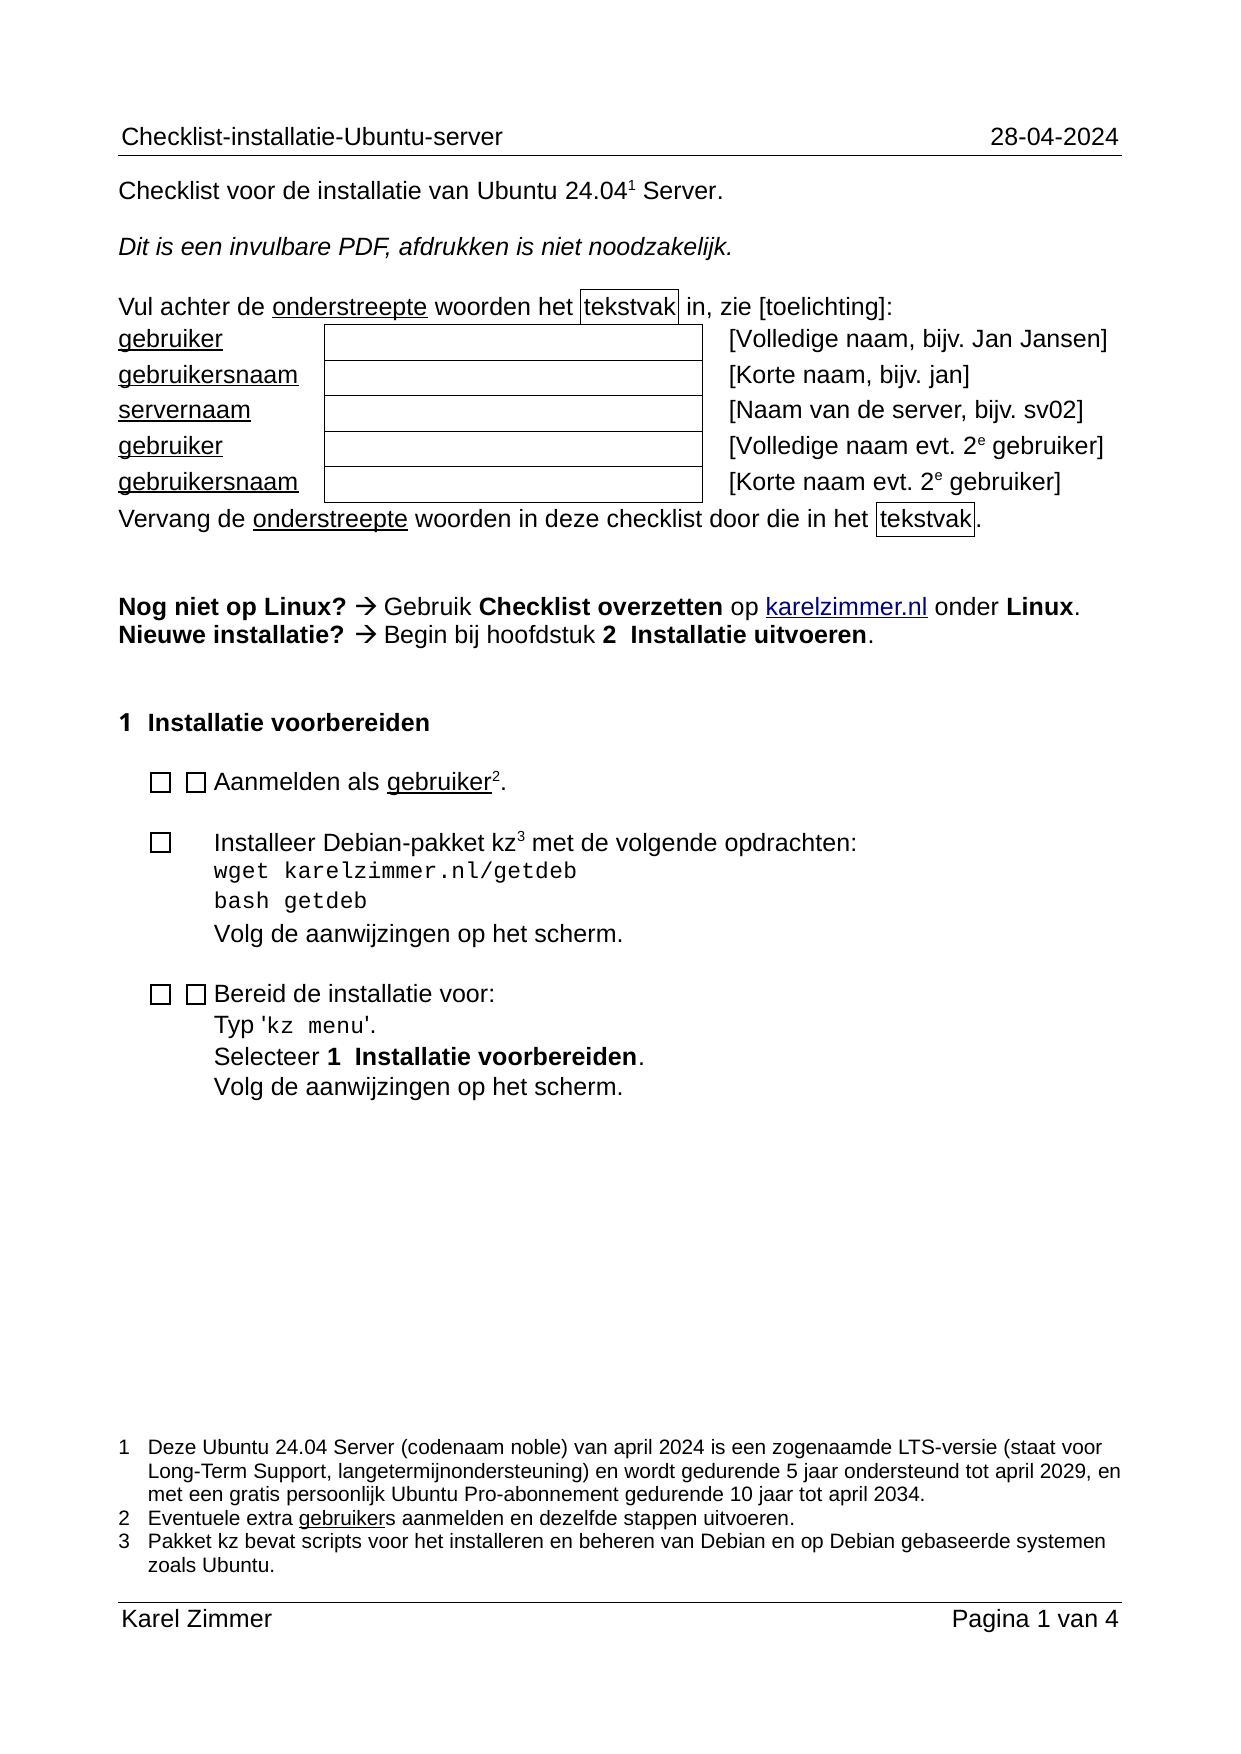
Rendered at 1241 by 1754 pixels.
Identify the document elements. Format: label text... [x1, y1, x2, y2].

table_cell [118, 858, 142, 888]
table_cell [118, 919, 142, 949]
table_cell [177, 798, 213, 828]
text tekstvak [877, 503, 974, 536]
table_cell [118, 888, 142, 919]
table_cell [213, 949, 1122, 979]
table_cell [177, 919, 213, 949]
text tekstvak [581, 290, 678, 324]
text [Korte naam evt. 2e gebruiker] [703, 466, 1122, 502]
table_cell [142, 949, 177, 979]
text serverNAAM [118, 395, 324, 431]
text [Korte naam, bijv. jan] [703, 360, 1122, 395]
list Installatie voorbereiden [118, 705, 1122, 739]
table_cell [142, 828, 177, 858]
text in, zie [toelichting]: [679, 289, 1122, 324]
table_cell [142, 1041, 177, 1072]
table_cell [213, 798, 1122, 828]
table_cell [142, 1010, 177, 1041]
text Nog niet op Linux?  Gebruik Checklist overzetten op karelzimmer.nl onder Linux. [118, 593, 1122, 621]
table_cell Bereid de installatie voor: [213, 979, 1122, 1009]
table_cell wget karelzimmer.nl/getdeb [213, 858, 1122, 888]
table_header [142, 767, 177, 797]
table_cell [177, 1072, 213, 1102]
table_cell bash getdeb [213, 888, 1122, 919]
text [Volledige naam, bijv. Jan Jansen] [703, 324, 1122, 360]
table_cell [142, 858, 177, 888]
table_cell [142, 798, 177, 828]
table_cell [142, 919, 177, 949]
text [Naam van de server, bijv. sv02] [703, 395, 1122, 431]
table_cell [177, 979, 213, 1009]
text gebruikersnaam [118, 360, 324, 395]
text Deze Ubuntu 24.04 Server (codenaam noble) van april 2024 is een zogenaamde LTS-versie (staat voor Long-Term Support, langetermijnondersteuning) en wordt gedurende 5 jaar ondersteund tot april 2029, en met een gratis persoonlijk Ubuntu Pro-abonnement gedurende 10 jaar tot april 2034. [118, 1436, 1122, 1506]
table_cell [118, 828, 142, 858]
table_cell Volg de aanwijzingen op het scherm. [213, 919, 1122, 949]
text GEBRUIKER [118, 324, 324, 360]
table_cell [177, 949, 213, 979]
table_cell [118, 979, 142, 1009]
text GEBRUIKER [118, 431, 324, 466]
table_cell [177, 1041, 213, 1072]
table_cell [142, 888, 177, 919]
table_cell Selecteer 1 Installatie voorbereiden. [213, 1041, 1122, 1072]
table_cell [118, 949, 142, 979]
table_header Aanmelden als gebruiker. [213, 767, 1122, 797]
table_cell [142, 979, 177, 1009]
text Vervang de ONDERSTREEPTE woorden in deze checklist door die in het [118, 502, 876, 537]
table_cell [118, 798, 142, 828]
table_cell [118, 1072, 142, 1102]
table_header [177, 767, 213, 797]
table_header [118, 767, 142, 797]
table_cell [118, 1041, 142, 1072]
table_cell [177, 828, 213, 858]
table_cell [177, 1010, 213, 1041]
text Vul achter de ONDERSTREEPTE woorden het [118, 289, 580, 324]
table_cell [142, 1072, 177, 1102]
text Dit is een invulbare PDF, afdrukken is niet noodzakelijk. [118, 233, 1122, 261]
table_cell [177, 858, 213, 888]
text GEBRUIKERSNaaM [118, 466, 324, 502]
text Nieuwe installatie?  Begin bij hoofdstuk 2 Installatie uitvoeren. [118, 621, 1122, 649]
table_cell Typ 'kz menu'. [213, 1010, 1122, 1041]
table_cell Installeer Debian-pakket kz met de volgende opdrachten: [213, 828, 1122, 858]
table_cell [118, 1010, 142, 1041]
table_cell Volg de aanwijzingen op het scherm. [213, 1072, 1122, 1102]
text Checklist voor de installatie van Ubuntu 24.04 Server. [118, 177, 1122, 205]
text [Volledige naam evt. 2e gebruiker] [703, 431, 1122, 466]
text . [975, 502, 1122, 537]
table_cell [177, 888, 213, 919]
